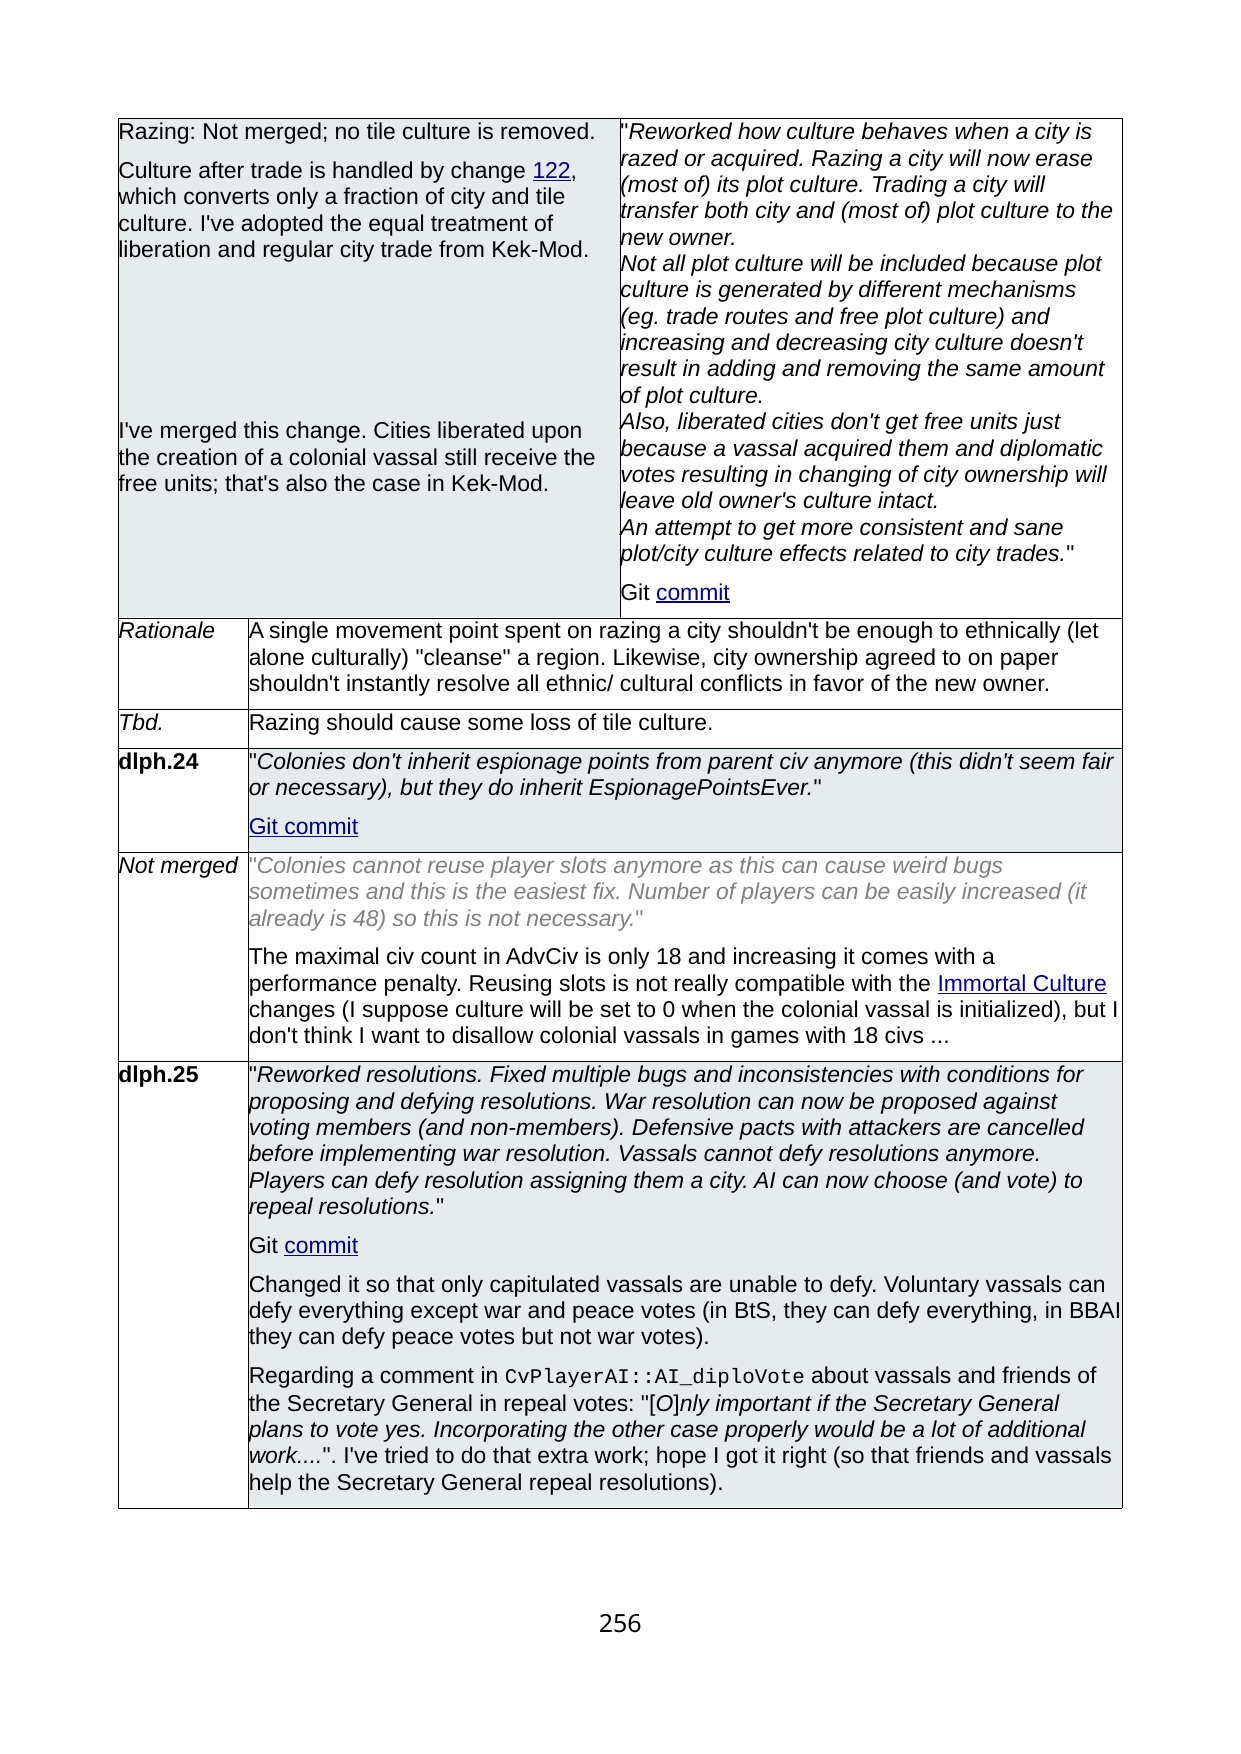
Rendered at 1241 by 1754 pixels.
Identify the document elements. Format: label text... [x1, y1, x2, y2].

table_cell Razing should cause some loss of tile culture. [249, 710, 1122, 748]
table_cell "Reworked how culture behaves when a city is razed or acquired. Razing a city will now erase (most of) its plot culture. Trading a city will transfer both city and (most of) plot culture to the new owner. Not all plot culture will be included because plot culture is generated by different mechanisms (eg. trade routes and free plot culture) and increasing and decreasing city culture doesn't result in adding and removing the same amount of plot culture. Also, liberated cities don't get free units just because a vassal acquired them and diplomatic votes resulting in changing of city ownership will leave old owner's culture intact. An attempt to get more consistent and sane plot/city culture effects related to city trades." Git commit [621, 119, 1122, 617]
table_cell Not merged [119, 853, 248, 1061]
table_cell "Colonies don't inherit espionage points from parent civ anymore (this didn't seem fair or necessary), but they do inherit EspionagePointsEver." Git commit [249, 749, 1122, 852]
table_cell "Reworked resolutions. Fixed multiple bugs and inconsistencies with conditions for proposing and defying resolutions. War resolution can now be proposed against voting members (and non-members). Defensive pacts with attackers are cancelled before implementing war resolution. Vassals cannot defy resolutions anymore. Players can defy resolution assigning them a city. AI can now choose (and vote) to repeal resolutions." Git commit Changed it so that only capitulated vassals are unable to defy. Voluntary vassals can defy everything except war and peace votes (in BtS, they can defy everything, in BBAI they can defy peace votes but not war votes). Regarding a comment in CvPlayerAI::AI_diploVote about vassals and friends of the Secretary General in repeal votes: "[O]nly important if the Secretary General plans to vote yes. Incorporating the other case properly would be a lot of additional work....". I've tried to do that extra work; hope I got it right (so that friends and vassals help the Secretary General repeal resolutions). [249, 1062, 1122, 1507]
table_cell dlph.25 [119, 1062, 248, 1507]
table_cell Razing: Not merged; no tile culture is removed. Culture after trade is handled by change 122, which converts only a fraction of city and tile culture. I've adopted the equal treatment of liberation and regular city trade from Kek-Mod. I've merged this change. Cities liberated upon the creation of a colonial vassal still receive the free units; that's also the case in Kek-Mod. [119, 119, 620, 617]
table_cell dlph.24 [119, 749, 248, 852]
table_cell "Colonies cannot reuse player slots anymore as this can cause weird bugs sometimes and this is the easiest fix. Number of players can be easily increased (it already is 48) so this is not necessary." The maximal civ count in AdvCiv is only 18 and increasing it comes with a performance penalty. Reusing slots is not really compatible with the Immortal Culture changes (I suppose culture will be set to 0 when the colonial vassal is initialized), but I don't think I want to disallow colonial vassals in games with 18 civs ... [249, 853, 1122, 1061]
table_cell Rationale [119, 619, 248, 709]
table_cell Tbd. [119, 710, 248, 748]
table_cell A single movement point spent on razing a city shouldn't be enough to ethnically (let alone culturally) "cleanse" a region. Likewise, city ownership agreed to on paper shouldn't instantly resolve all ethnic/ cultural conflicts in favor of the new owner. [249, 619, 1122, 709]
